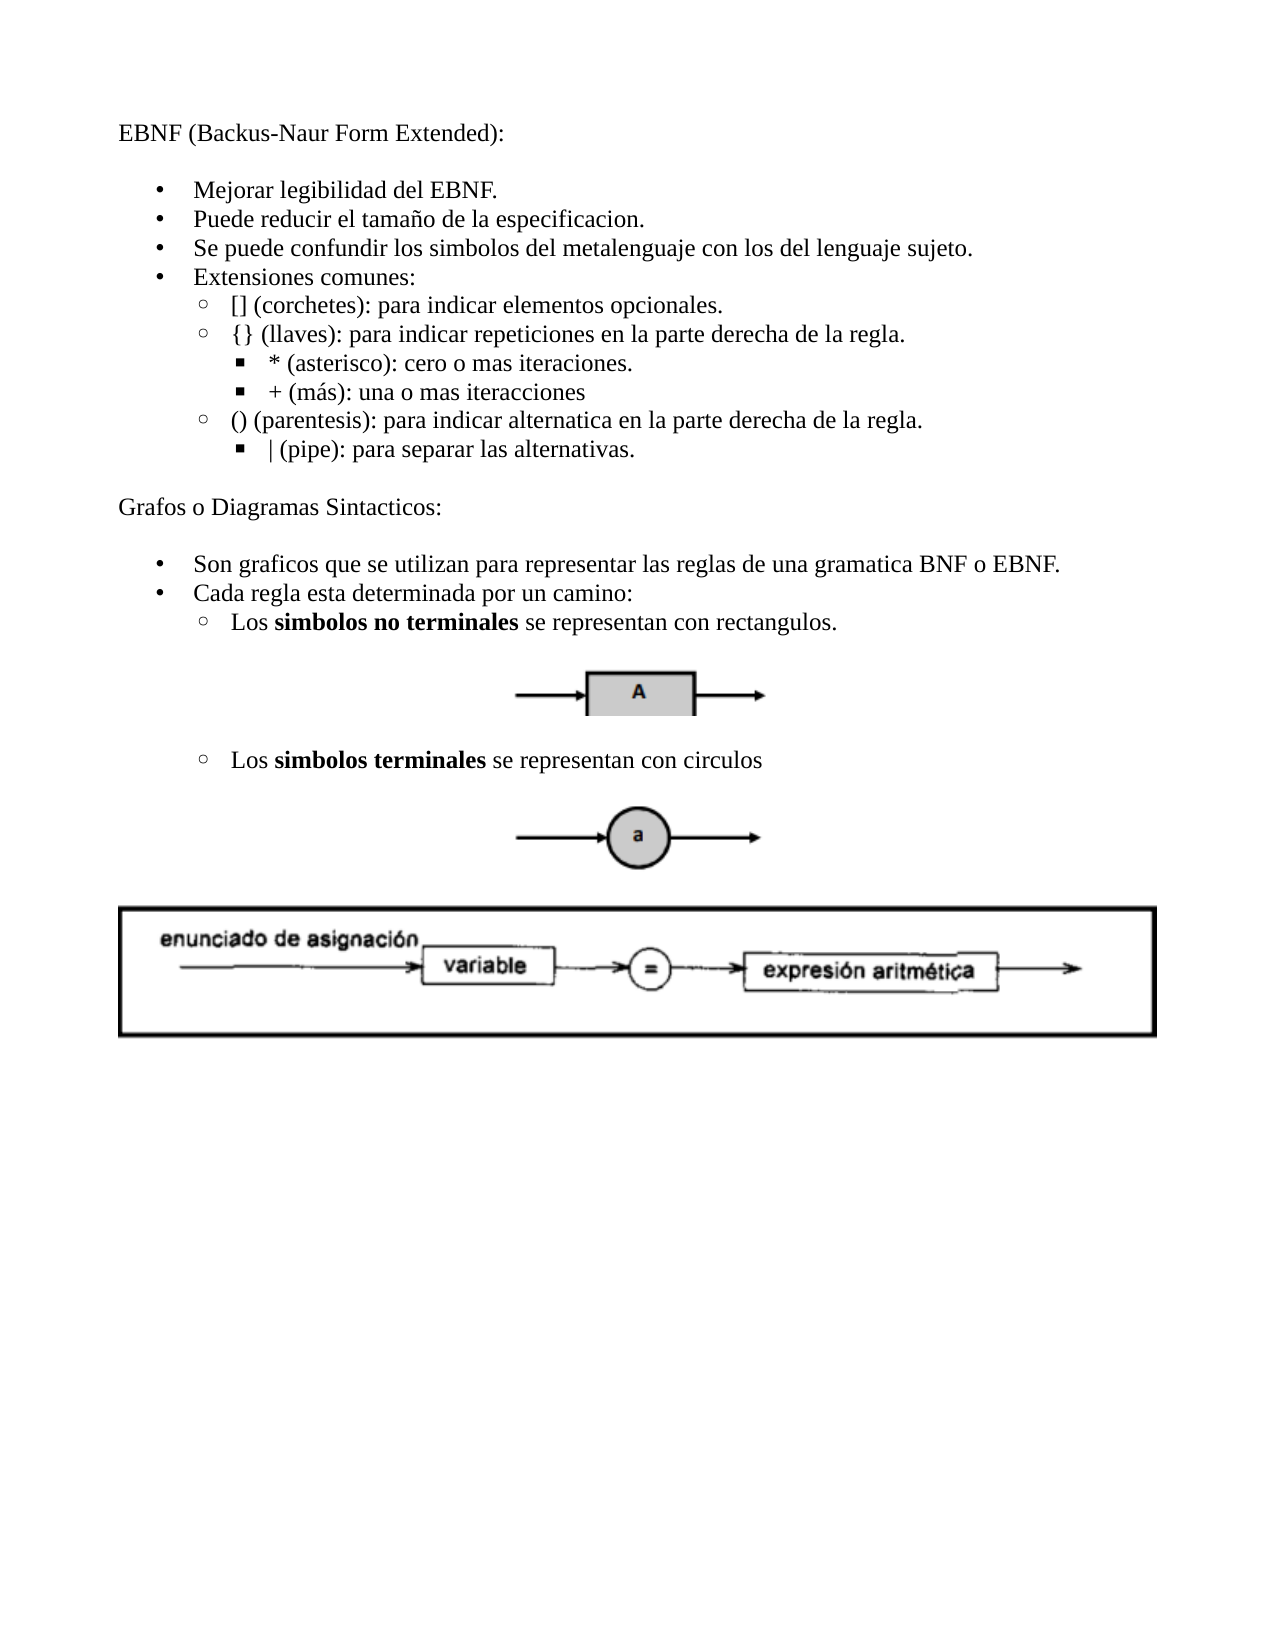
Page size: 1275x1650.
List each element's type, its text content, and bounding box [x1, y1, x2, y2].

list Se puede confundir los simbolos del metalenguaje con los del lenguaje sujeto. [156, 233, 1157, 262]
list Los simbolos no terminales se representan con rectangulos. [193, 607, 1157, 636]
list Puede reducir el tamaño de la especificacion. [156, 204, 1157, 233]
list Son graficos que se utilizan para representar las reglas de una gramatica BNF o EBNF. [156, 549, 1157, 578]
list | (pipe): para separar las alternativas. [231, 434, 1157, 463]
list Cada regla esta determinada por un camino: [156, 578, 1157, 607]
text EBNF (Backus-Naur Form Extended): [118, 118, 1157, 147]
list * (asterisco): cero o mas iteraciones. [231, 348, 1157, 377]
list [] (corchetes): para indicar elementos opcionales. [193, 291, 1157, 319]
picture [118, 901, 1157, 1040]
list Mejorar legibilidad del EBNF. [156, 176, 1157, 204]
list {} (llaves): para indicar repeticiones en la parte derecha de la regla. [193, 319, 1157, 348]
picture [505, 802, 770, 873]
picture [509, 664, 766, 716]
list () (parentesis): para indicar alternatica en la parte derecha de la regla. [193, 406, 1157, 434]
list + (más): una o mas iteracciones [231, 377, 1157, 406]
text Grafos o Diagramas Sintacticos: [118, 492, 1157, 521]
list Los simbolos terminales se representan con circulos [193, 745, 1157, 773]
list Extensiones comunes: [156, 262, 1157, 291]
